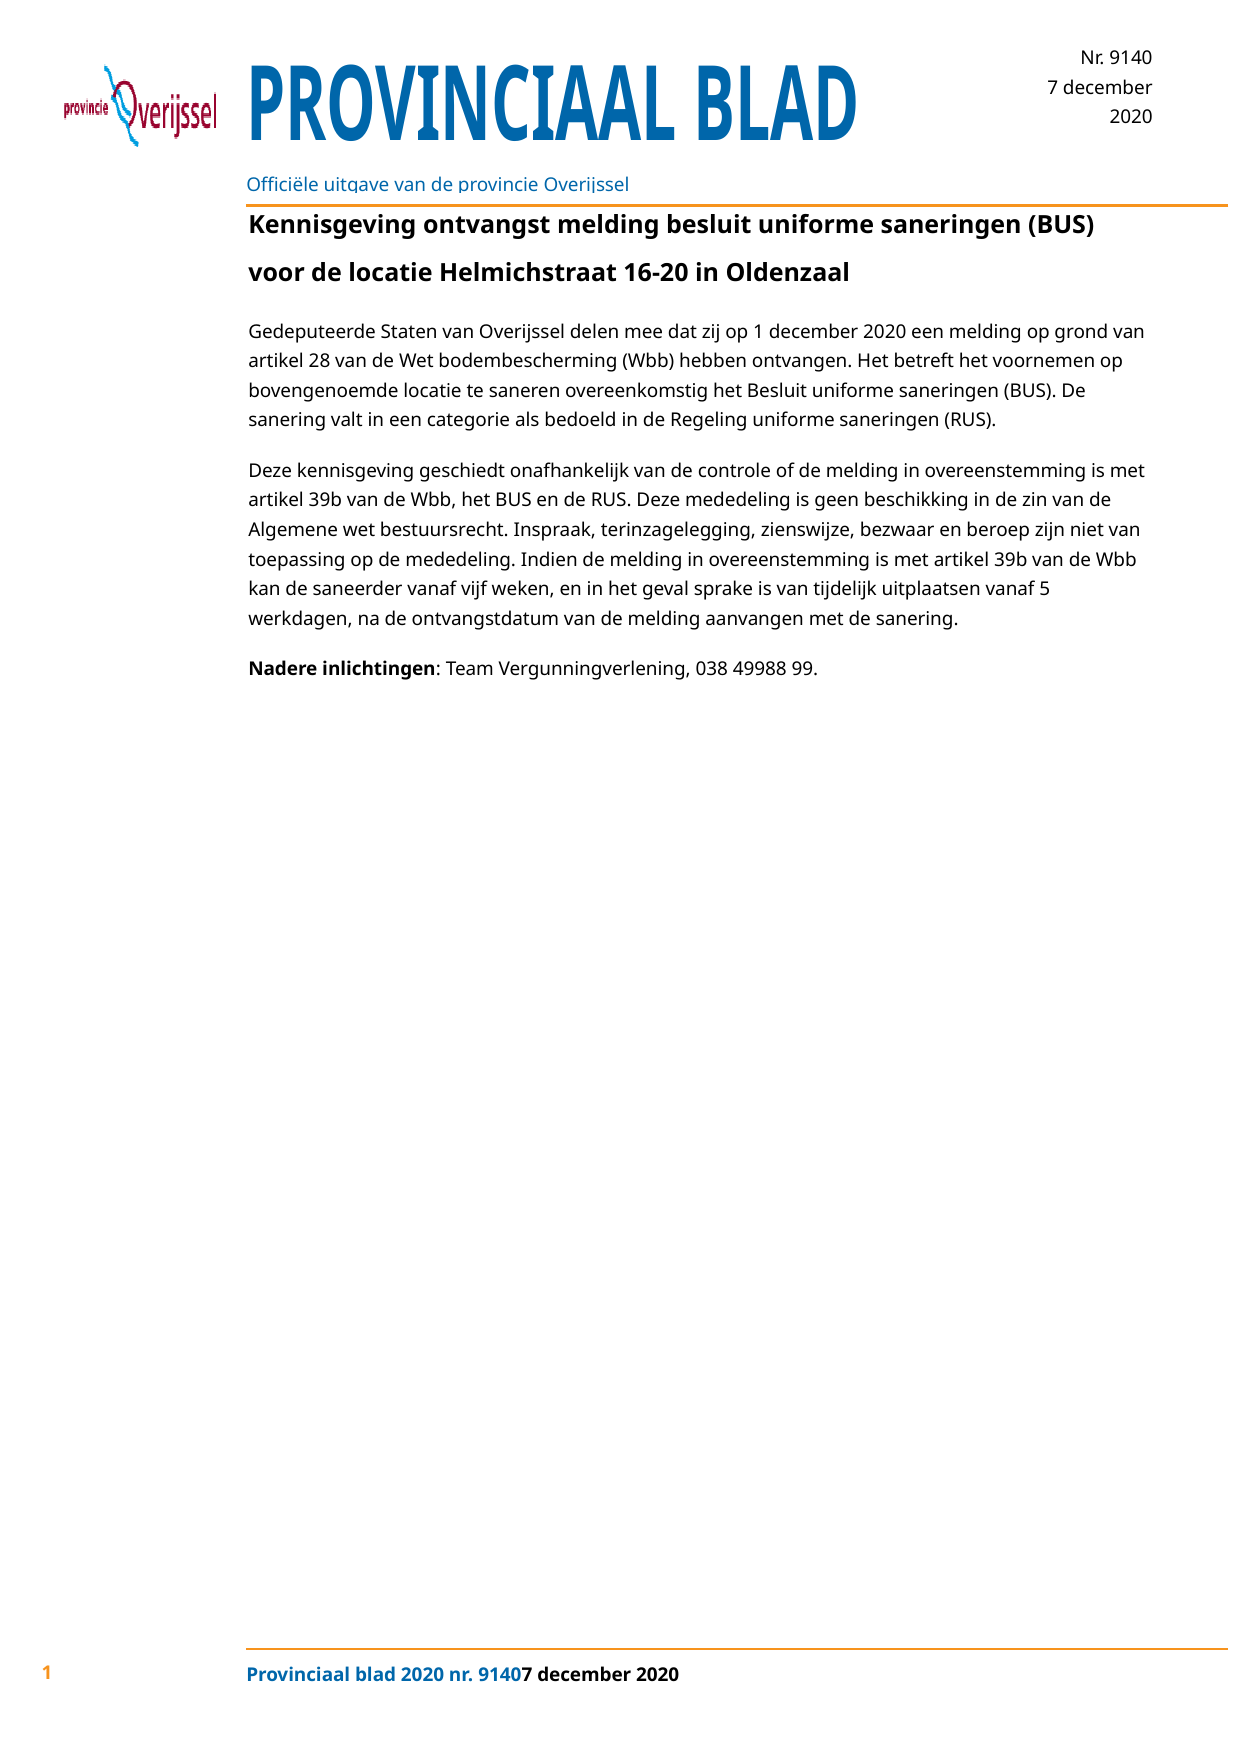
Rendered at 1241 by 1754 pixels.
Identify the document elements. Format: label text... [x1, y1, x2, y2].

text Gedeputeerde Staten van Overijssel delen mee dat zij op 1 december 2020 een melding op grond van artikel 28 van de Wet bodembescherming (Wbb) hebben ontvangen. Het betreft het voornemen op bovengenoemde locatie te saneren overeenkomstig het Besluit uniforme saneringen (BUS). De sanering valt in een categorie als bedoeld in de Regeling uniforme saneringen (RUS). [248, 318, 1152, 432]
text Deze kennisgeving geschiedt onafhankelijk van de controle of de melding in overeenstemming is met artikel 39b van de Wbb, het BUS en de RUS. Deze mededeling is geen beschikking in de zin van de Algemene wet bestuursrecht. Inspraak, terinzagelegging, zienswijze, bezwaar en beroep zijn niet van toepassing op de mededeling. Indien de melding in overeenstemming is met artikel 39b van de Wbb kan de saneerder vanaf vijf weken, en in het geval sprake is van tijdelijk uitplaatsen vanaf 5 werkdagen, na de ontvangstdatum van de melding aanvangen met de sanering. [248, 457, 1152, 631]
text Nadere inlichtingen: Team Vergunningverlening, 038 49988 99. [248, 655, 1152, 681]
picture [41, 47, 231, 172]
text Kennisgeving ontvangst melding besluit uniforme saneringen (BUS) voor de locatie Helmichstraat 16-20 in Oldenzaal [248, 207, 1152, 288]
